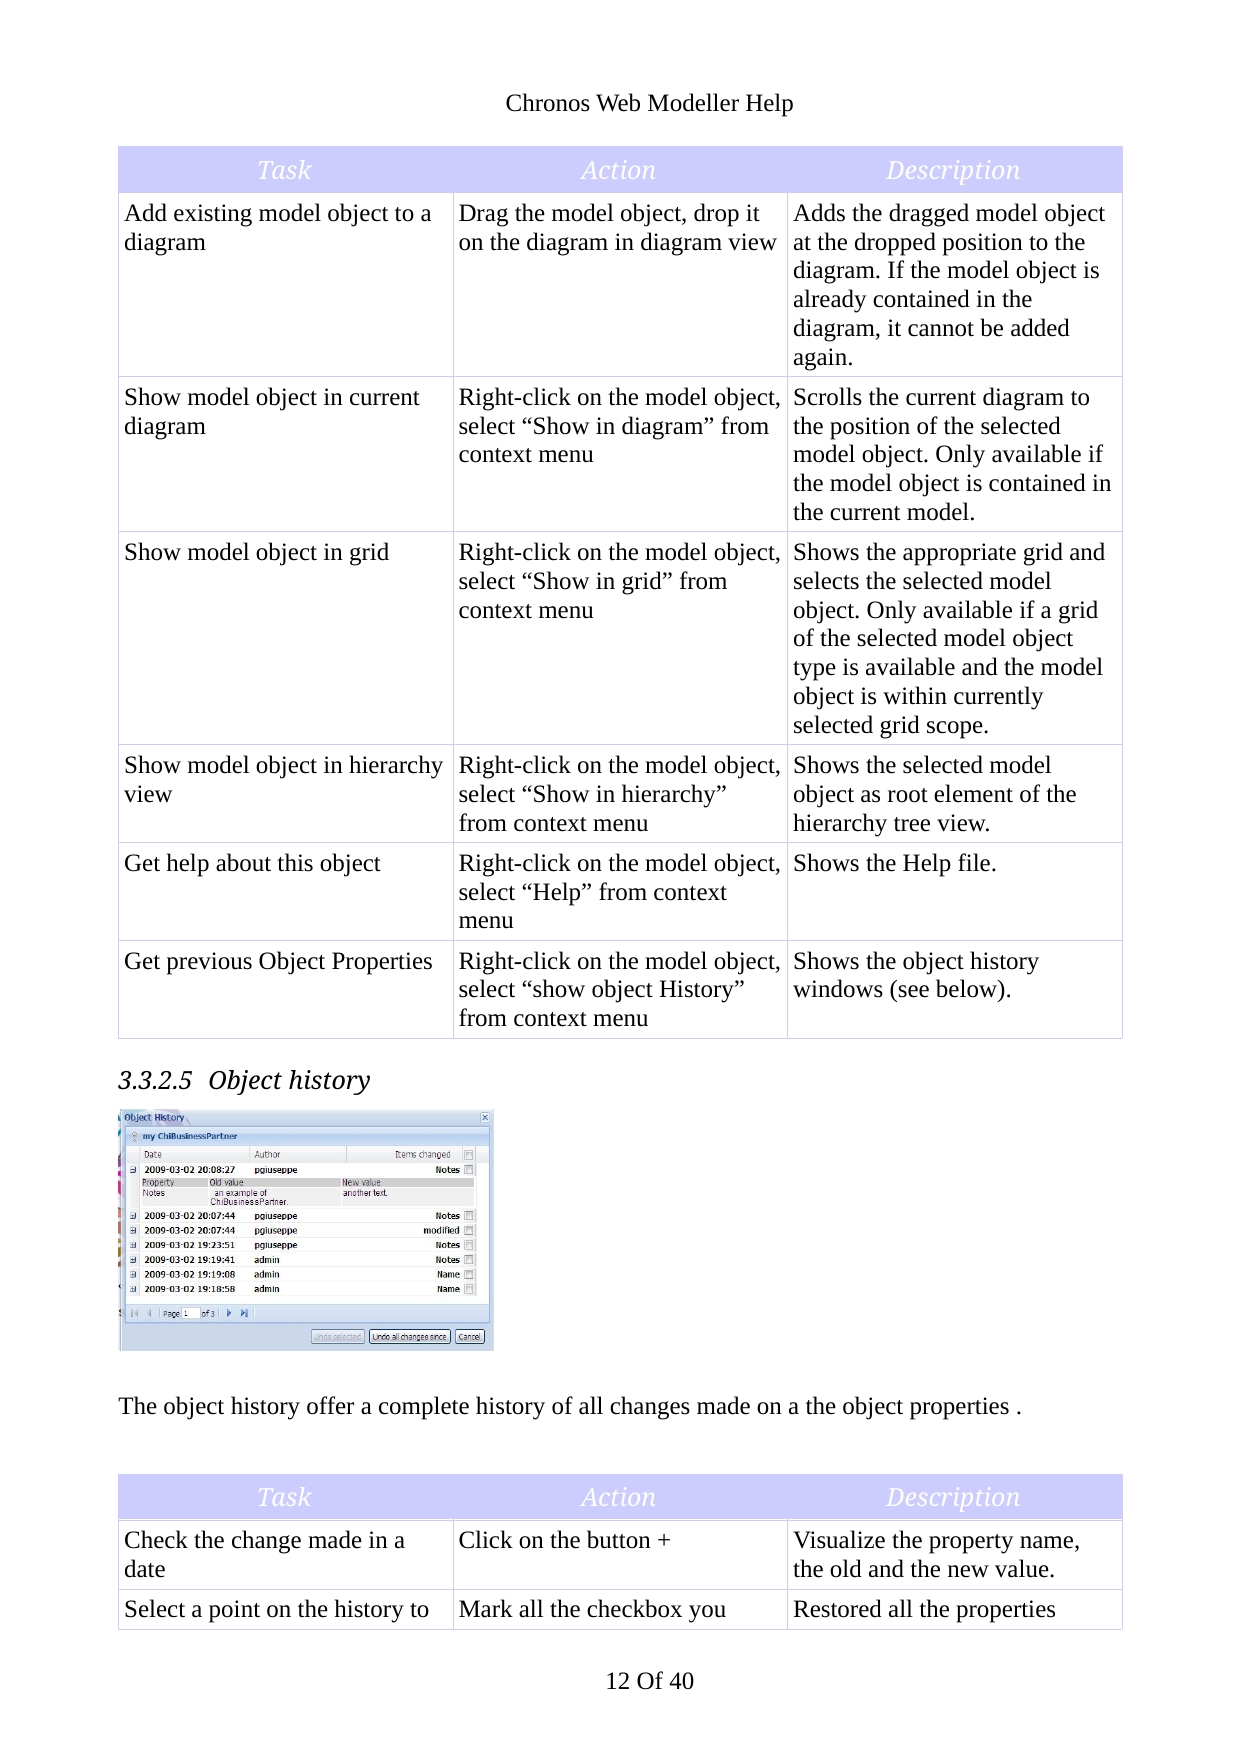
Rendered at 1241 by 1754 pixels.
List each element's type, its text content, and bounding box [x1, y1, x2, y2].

table_cell Visualize the property name, the old and the new value. [788, 1521, 1122, 1588]
table_header Task [119, 147, 453, 192]
table_cell Mark all the checkbox you [454, 1590, 787, 1629]
text The object history offer a complete history of all changes made on a the object properties . [118, 1391, 1181, 1420]
table_cell Right-click on the model object, select “Show in hierarchy” from context menu [454, 745, 787, 842]
table_cell Show model object in current diagram [119, 377, 453, 531]
table_header Action [454, 1475, 787, 1519]
table_cell Shows the Help file. [788, 843, 1122, 940]
table_cell Right-click on the model object, select “Show in diagram” from context menu [454, 377, 787, 531]
table_cell Shows the appropriate grid and selects the selected model object. Only available if a grid of the selected model object type is available and the model object is within currently selected grid scope. [788, 532, 1122, 744]
table_cell Select a point on the history to [119, 1590, 453, 1629]
table_cell Get previous Object Properties [119, 941, 453, 1038]
table_cell Scrolls the current diagram to the position of the selected model object. Only available if the model object is contained in the current model. [788, 377, 1122, 531]
table_cell Drag the model object, drop it on the diagram in diagram view [454, 193, 787, 376]
table_cell Click on the button + [454, 1521, 787, 1588]
picture [118, 1109, 494, 1351]
table_cell Shows the object history windows (see below). [788, 941, 1122, 1038]
table_header Action [454, 147, 787, 192]
table_cell Add existing model object to a diagram [119, 193, 453, 376]
table_cell Shows the selected model object as root element of the hierarchy tree view. [788, 745, 1122, 842]
table_cell Check the change made in a date [119, 1521, 453, 1588]
table_cell Show model object in hierarchy view [119, 745, 453, 842]
table_header Description [788, 147, 1122, 192]
table_cell Right-click on the model object, select “Help” from context menu [454, 843, 787, 940]
table_cell Restored all the properties [788, 1590, 1122, 1629]
table_header Description [788, 1475, 1122, 1519]
table_cell Show model object in grid [119, 532, 453, 744]
table_cell Get help about this object [119, 843, 453, 940]
table_cell Right-click on the model object, select “Show in grid” from context menu [454, 532, 787, 744]
table_cell Right-click on the model object, select “show object History” from context menu [454, 941, 787, 1038]
subtitle Object history [118, 1063, 1181, 1097]
table_cell Adds the dragged model object at the dropped position to the diagram. If the model object is already contained in the diagram, it cannot be added again. [788, 193, 1122, 376]
table_header Task [119, 1475, 453, 1519]
